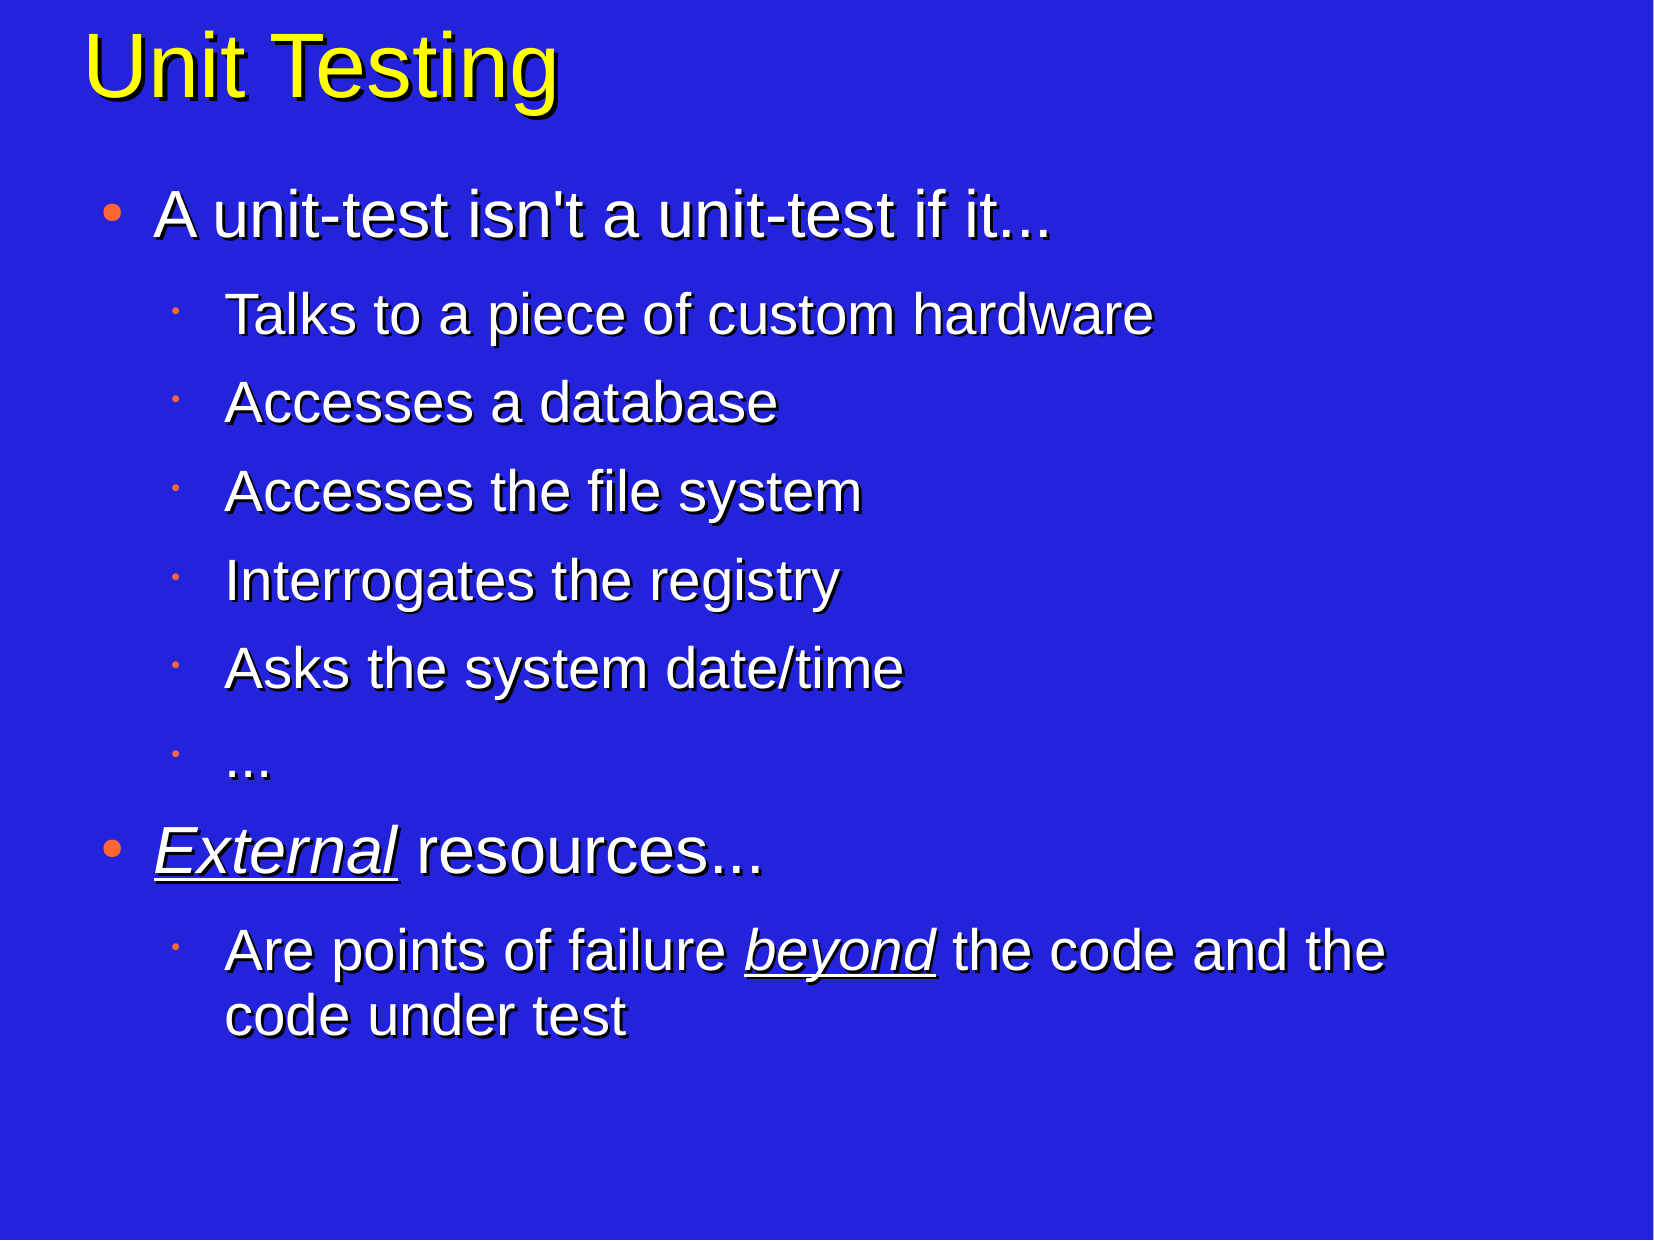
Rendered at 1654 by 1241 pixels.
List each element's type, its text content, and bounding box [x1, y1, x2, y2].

list A unit-test isn't a unit-test if it... Talks to a piece of custom hardware Accesses a database Accesses the file system Interrogates the registry Asks the system date/time ... External resources... Are points of failure beyond the code and the code under test [82, 177, 1571, 1182]
title Unit Testing [82, 2, 1571, 130]
